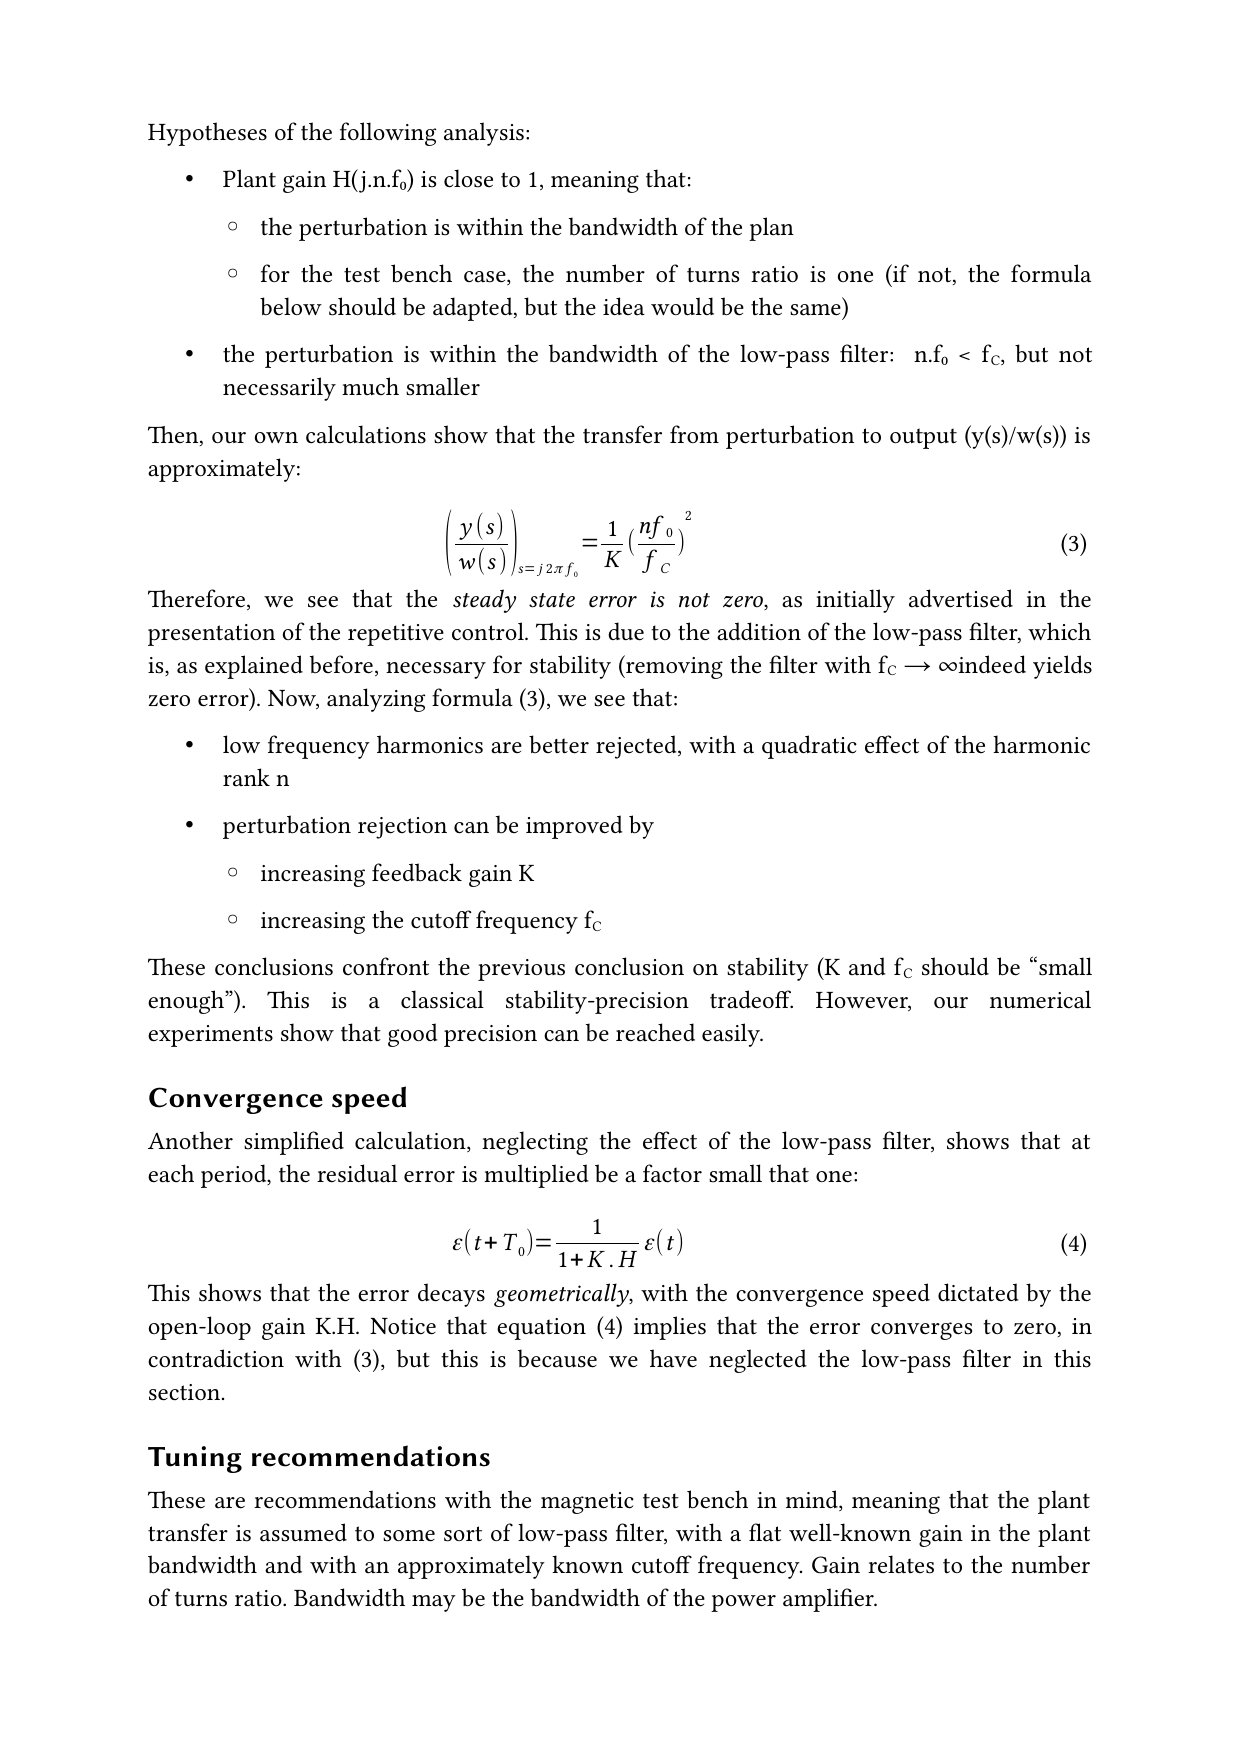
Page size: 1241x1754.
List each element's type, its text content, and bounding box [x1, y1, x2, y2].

text These conclusions confront the previous conclusion on stability (K and fC should be “small enough”). This is a classical stability-precision tradeoff. However, our numerical experiments show that good precision can be reached easily. [148, 953, 1093, 1047]
list increasing the cutoff frequency fC [223, 906, 1093, 934]
text Then, our own calculations show that the transfer from perturbation to output (y(s)/w(s)) is approximately: [148, 421, 1093, 482]
text These are recommendations with the magnetic test bench in mind, meaning that the plant transfer is assumed to some sort of low-pass filter, with a flat well-known gain in the plant bandwidth and with an approximately known cutoff frequency. Gain relates to the number of turns ratio. Bandwidth may be the bandwidth of the power amplifier. [148, 1486, 1093, 1613]
subtitle Tuning recommendations [148, 1440, 1093, 1473]
table_header (4) [988, 1207, 1093, 1279]
list low frequency harmonics are better rejected, with a quadratic effect of the harmonic rank n [185, 731, 1093, 792]
list the perturbation is within the bandwidth of the low-pass filter: n.f₀ < fC, but not necessarily much smaller [185, 341, 1093, 402]
list increasing feedback gain K [223, 858, 1093, 887]
list for the test bench case, the number of turns ratio is one (if not, the formula below should be adapted, but the idea would be the same) [223, 260, 1093, 322]
list perturbation rejection can be improved by [185, 811, 1093, 840]
table_header [148, 1207, 987, 1279]
text Hypotheses of the following analysis: [148, 118, 1093, 147]
list the perturbation is within the bandwidth of the plan [223, 213, 1093, 241]
text This shows that the error decays geometrically, with the convergence speed dictated by the open-loop gain K.H. Notice that equation (4) implies that the error converges to zero, in contradiction with (3), but this is because we have neglected the low-pass filter in this section. [148, 1279, 1093, 1406]
text Therefore, we see that the steady state error is not zero, as initially advertised in the presentation of the repetitive control. This is due to the addition of the low-pass filter, which is, as explained before, necessary for stability (removing the filter with fC → ∞indeed yields zero error). Now, analyzing formula (3), we see that: [148, 585, 1093, 712]
table_header [148, 501, 987, 585]
table_header (3) [988, 501, 1093, 585]
list Plant gain H(j.n.f₀) is close to 1, meaning that: [185, 166, 1093, 194]
subtitle Convergence speed [148, 1081, 1093, 1114]
text Another simplified calculation, neglecting the effect of the low-pass filter, shows that at each period, the residual error is multiplied be a factor small that one: [148, 1127, 1093, 1188]
